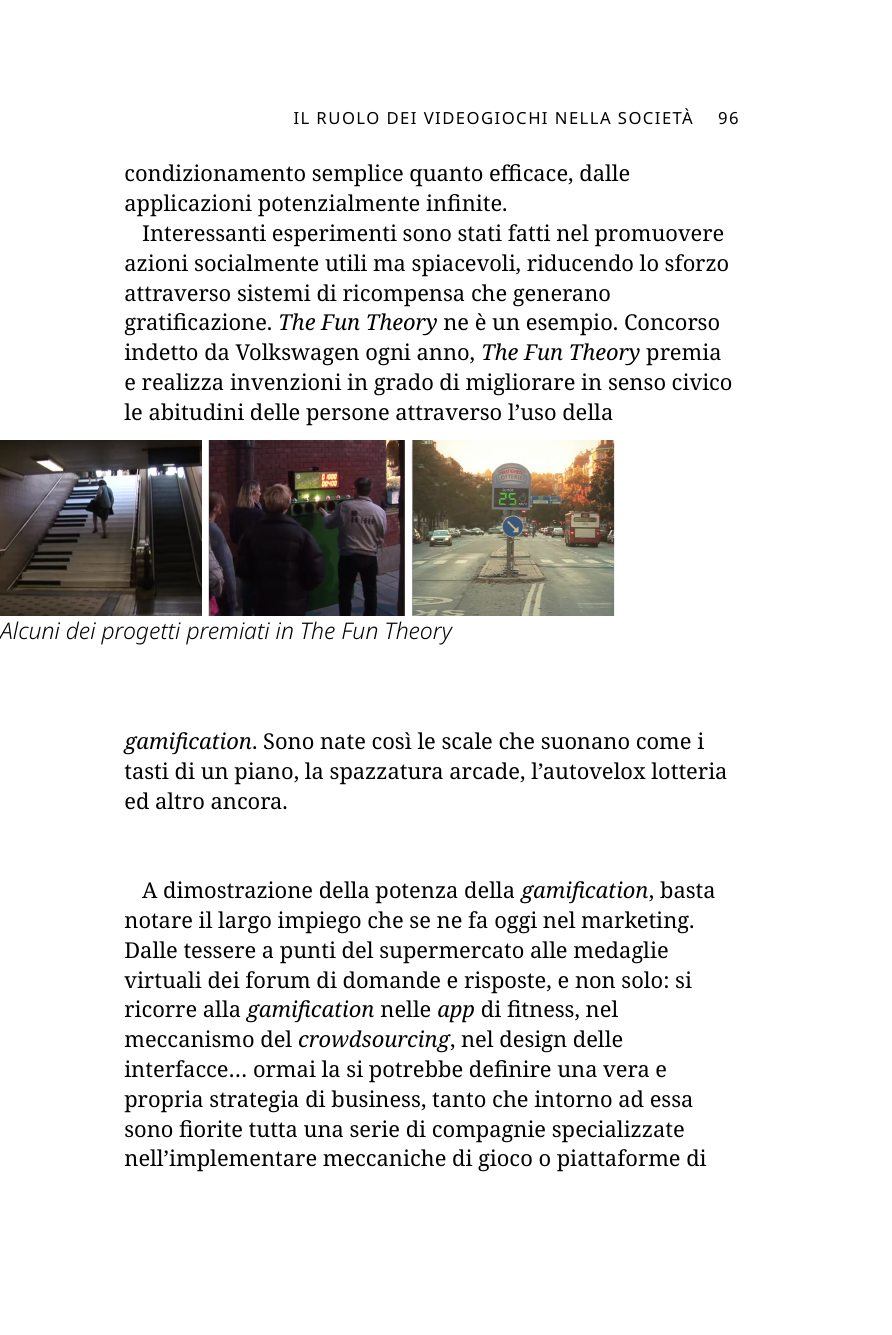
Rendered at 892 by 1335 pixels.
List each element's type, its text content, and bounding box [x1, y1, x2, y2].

text gamification. Sono nate così le scale che suonano come i tasti di un piano, la spazzatura arcade, l’autovelox lotteria ed altro ancora. [0, 646, 892, 816]
text condizionamento semplice quanto efficace, dalle applicazioni potenzialmente infinite. [124, 158, 738, 218]
text A dimostrazione della potenza della gamification, basta notare il largo impiego che se ne fa oggi nel marketing. Dalle tessere a punti del supermercato alle medaglie virtuali dei forum di domande e risposte, e non solo: si ricorre alla gamification nelle app di fitness, nel meccanismo del crowdsourcing, nel design delle interfacce… ormai la si potrebbe definire una vera e propria strategia di business, tanto che intorno ad essa sono fiorite tutta una serie di compagnie specializzate nell’implementare meccaniche di gioco o piattaforme di [124, 875, 738, 1173]
picture [0, 440, 615, 616]
text Alcuni dei progetti premiati in The Fun Theory [0, 616, 892, 646]
text Interessanti esperimenti sono stati fatti nel promuovere azioni socialmente utili ma spiacevoli, riducendo lo sforzo attraverso sistemi di ricompensa che generano gratificazione. The Fun Theory ne è un esempio. Concorso indetto da Volkswagen ogni anno, The Fun Theory premia e realizza invenzioni in grado di migliorare in senso civico le abitudini delle persone attraverso l’uso della [0, 218, 892, 440]
